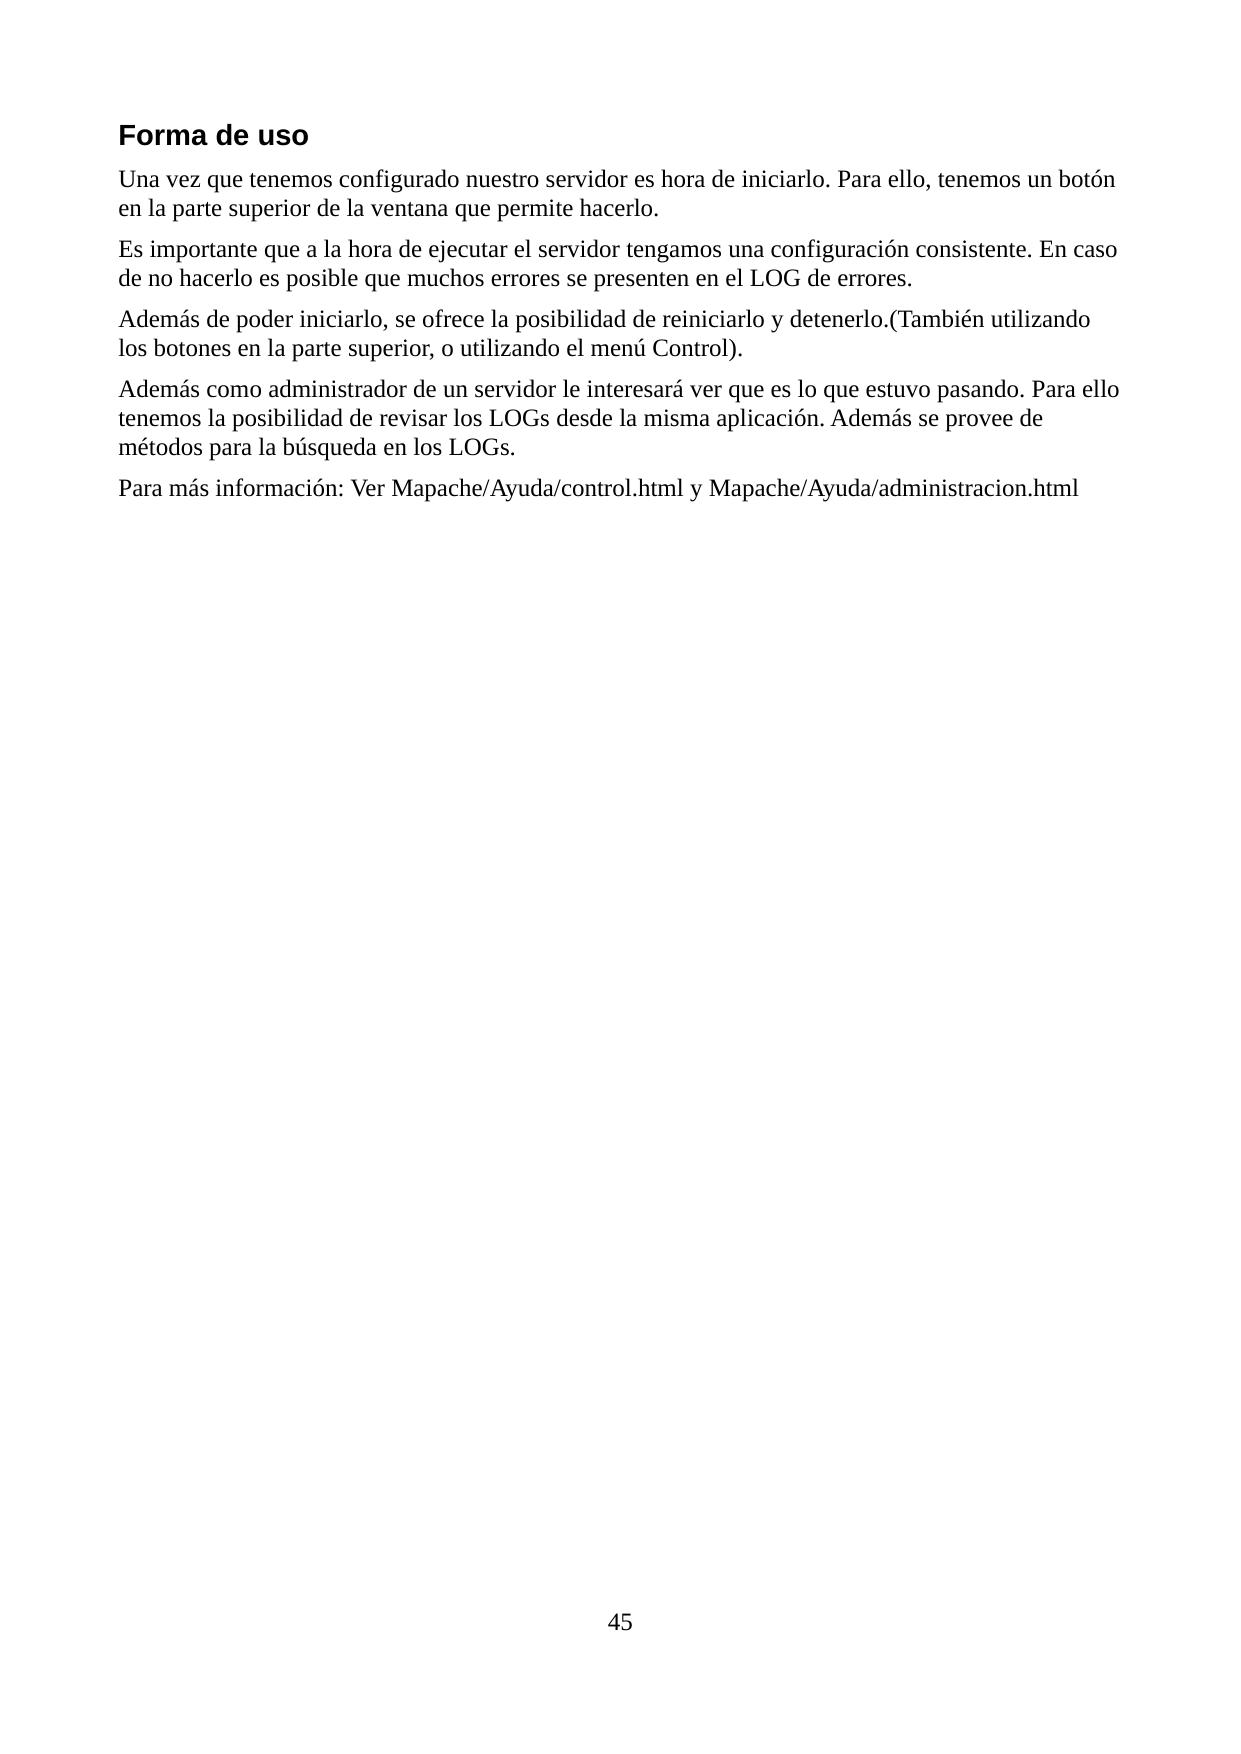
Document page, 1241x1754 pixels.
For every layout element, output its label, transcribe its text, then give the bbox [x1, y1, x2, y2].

text Una vez que tenemos configurado nuestro servidor es hora de iniciarlo. Para ello, tenemos un botón en la parte superior de la ventana que permite hacerlo. [118, 164, 1122, 222]
subtitle Forma de uso [118, 118, 1122, 152]
text Para más información: Ver Mapache/Ayuda/control.html y Mapache/Ayuda/administracion.html [118, 473, 1122, 502]
text Es importante que a la hora de ejecutar el servidor tengamos una configuración consistente. En caso de no hacerlo es posible que muchos errores se presenten en el LOG de errores. [118, 234, 1122, 292]
text Además como administrador de un servidor le interesará ver que es lo que estuvo pasando. Para ello tenemos la posibilidad de revisar los LOGs desde la misma aplicación. Además se provee de métodos para la búsqueda en los LOGs. [118, 374, 1122, 460]
text Además de poder iniciarlo, se ofrece la posibilidad de reiniciarlo y detenerlo.(También utilizando los botones en la parte superior, o utilizando el menú Control). [118, 304, 1122, 362]
